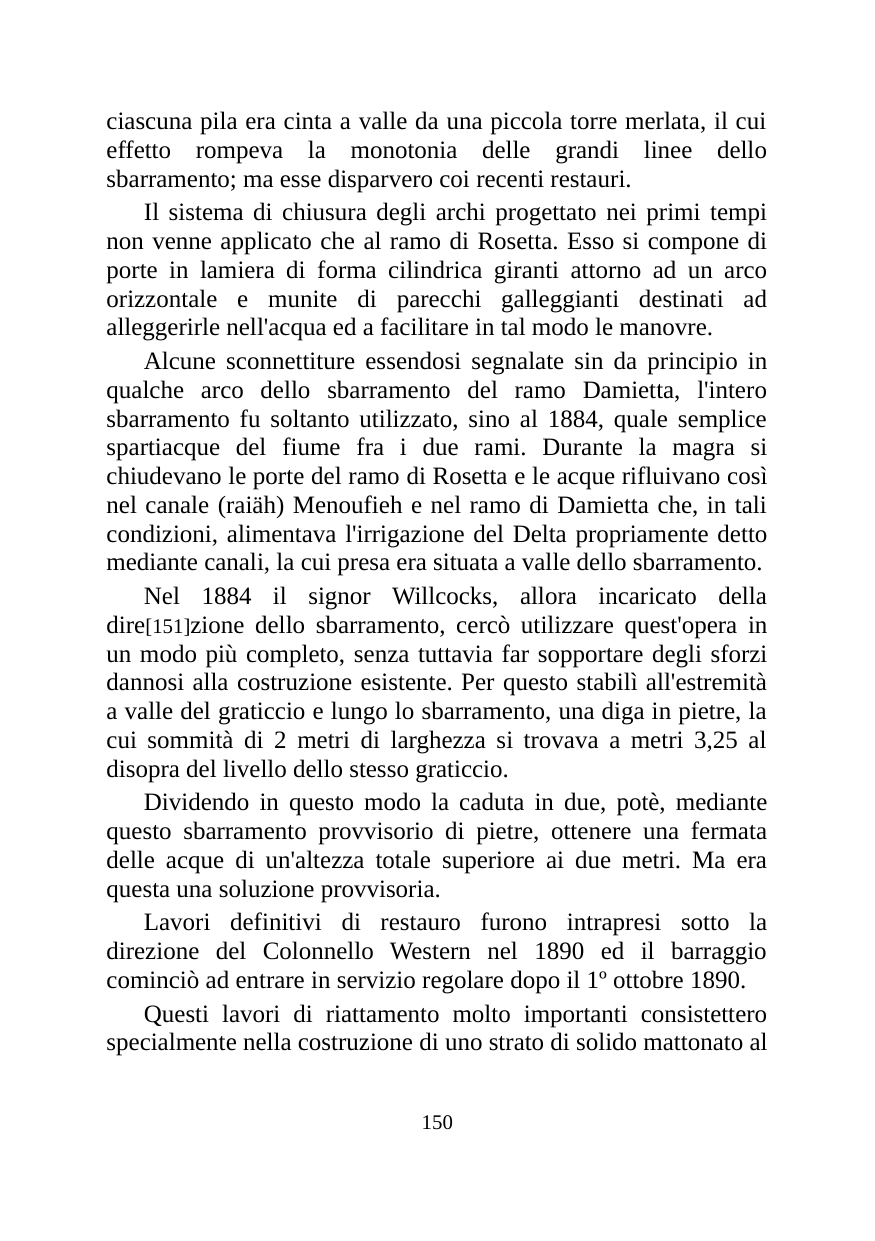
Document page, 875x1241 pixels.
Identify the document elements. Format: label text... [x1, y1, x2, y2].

text Alcune sconnettiture essendosi segnalate sin da principio in qualche arco dello sbarramento del ramo Damietta, l'intero sbarramento fu soltanto utilizzato, sino al 1884, quale semplice spartiacque del fiume fra i due rami. Durante la magra si chiudevano le porte del ramo di Rosetta e le acque rifluivano così nel canale (raiäh) Menoufieh e nel ramo di Damietta che, in tali condizioni, alimentava l'irrigazione del Delta propriamente detto mediante canali, la cui presa era situata a valle dello sbarramento. [106, 346, 768, 576]
text Il sistema di chiusura degli archi progettato nei primi tempi non venne applicato che al ramo di Rosetta. Esso si compone di porte in lamiera di forma cilindrica giranti attorno ad un arco orizzontale e munite di parecchi galleggianti destinati ad alleggerirle nell'acqua ed a facilitare in tal modo le manovre. [106, 197, 768, 341]
text ciascuna pila era cinta a valle da una piccola torre merlata, il cui effetto rompeva la monotonia delle grandi linee dello sbarramento; ma esse disparvero coi recenti restauri. [106, 106, 768, 192]
text Dividendo in questo modo la caduta in due, potè, mediante questo sbarramento provvisorio di pietre, ottenere una fermata delle acque di un'altezza totale superiore ai due metri. Ma era questa una soluzione provvisoria. [106, 787, 768, 902]
text Questi lavori di riattamento molto importanti consistettero specialmente nella costruzione di uno strato di solido mattonato al [106, 999, 768, 1056]
text Nel 1884 il signor Willcocks, allora incaricato della dire[151]zione dello sbarramento, cercò utilizzare quest'opera in un modo più completo, senza tuttavia far sopportare degli sforzi dannosi alla costruzione esistente. Per questo stabilì all'estremità a valle del graticcio e lungo lo sbarramento, una diga in pietre, la cui sommità di 2 metri di larghezza si trovava a metri 3,25 al disopra del livello dello stesso graticcio. [106, 581, 768, 782]
text Lavori definitivi di restauro furono intrapresi sotto la direzione del Colonnello Western nel 1890 ed il barraggio cominciò ad entrare in servizio regolare dopo il 1º ottobre 1890. [106, 907, 768, 994]
